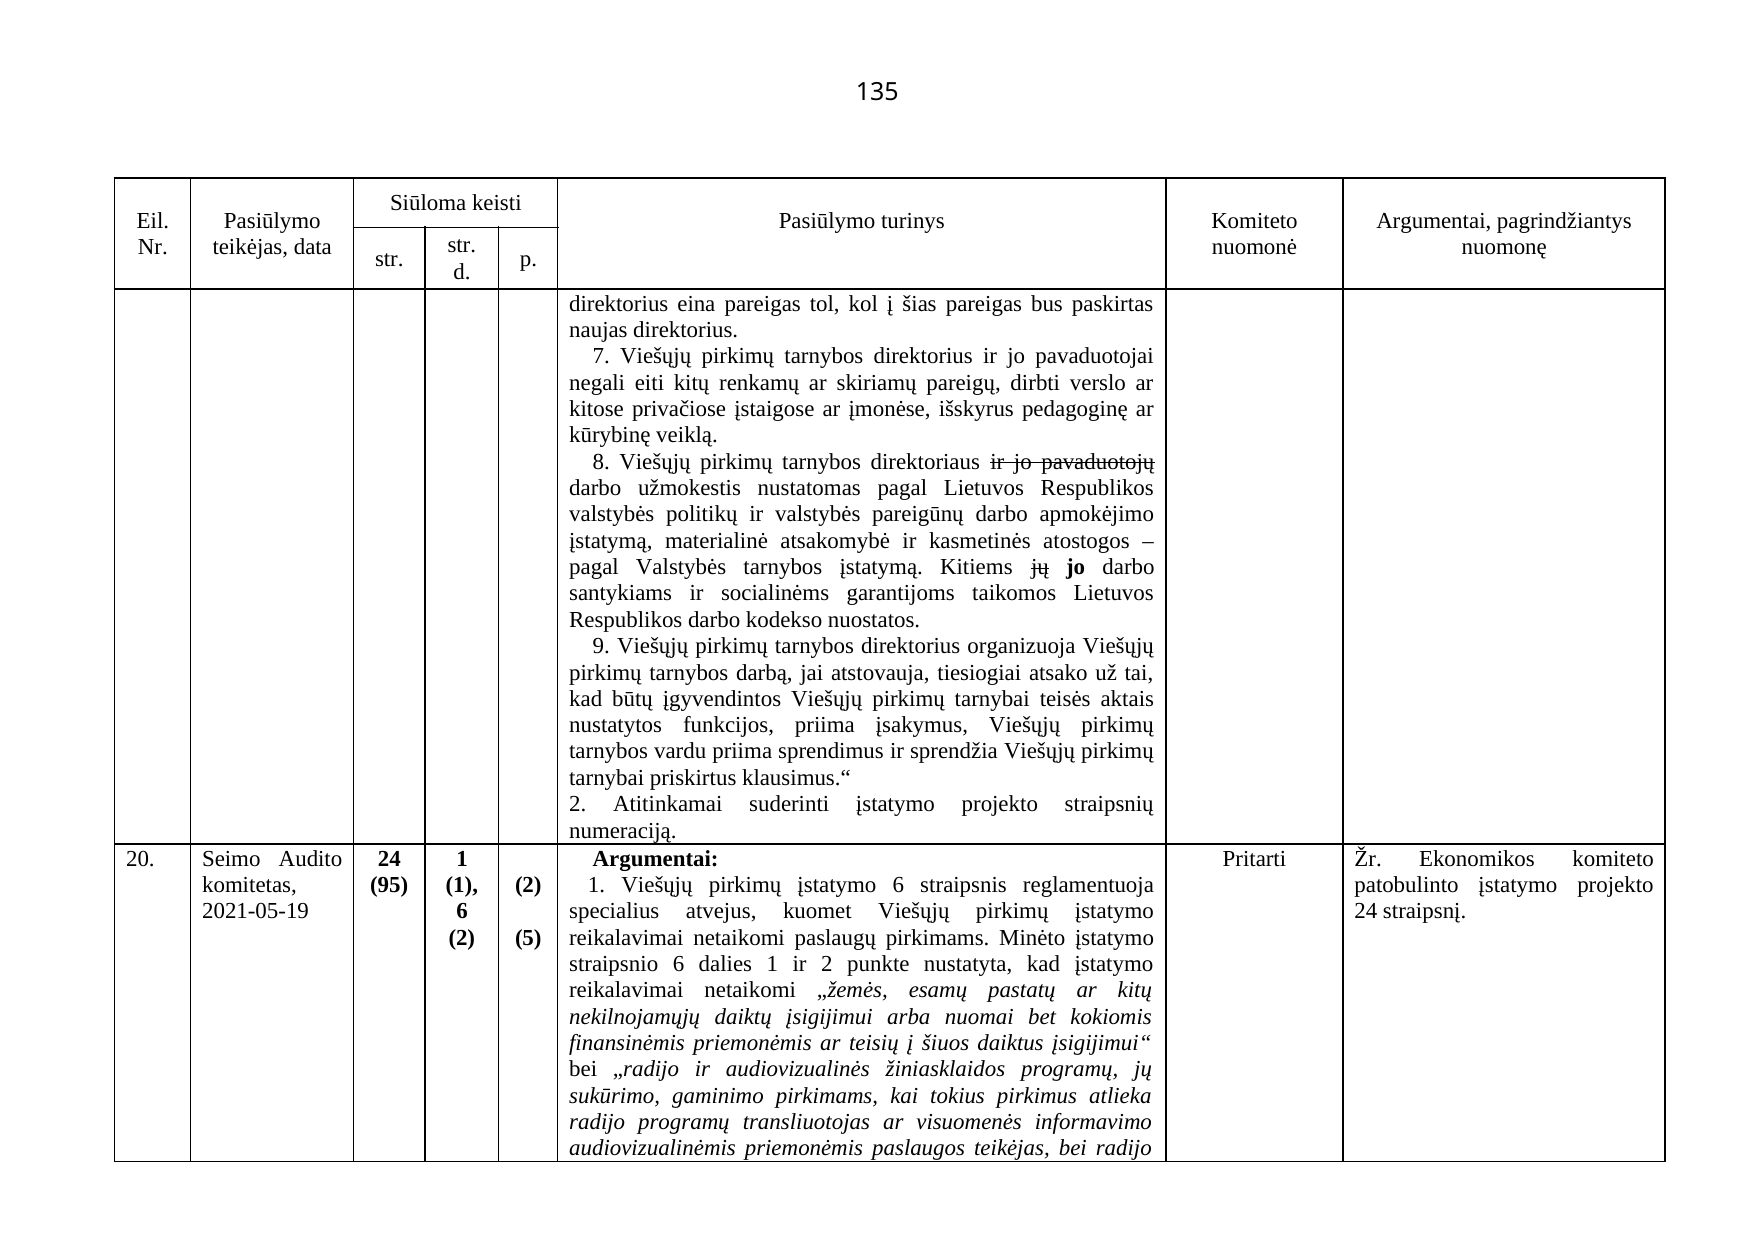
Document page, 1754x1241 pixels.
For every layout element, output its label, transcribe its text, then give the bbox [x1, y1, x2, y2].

table_cell Argumentai: 1. Viešųjų pirkimų įstatymo 6 straipsnis reglamentuoja specialius atvejus, kuomet Viešųjų pirkimų įstatymo reikalavimai netaikomi paslaugų pirkimams. Minėto įstatymo straipsnio 6 dalies 1 ir 2 punkte nustatyta, kad įstatymo reikalavimai netaikomi „žemės, esamų pastatų ar kitų nekilnojamųjų daiktų įsigijimui arba nuomai bet kokiomis finansinėmis priemonėmis ar teisių į šiuos daiktus įsigijimui“ bei „radijo ir audiovizualinės žiniasklaidos programų, jų sukūrimo, gaminimo pirkimams, kai tokius pirkimus atlieka radijo programų transliuotojas ar visuomenės informavimo audiovizualinėmis priemonėmis paslaugos teikėjas, bei radijo [558, 845, 1165, 1161]
table_cell [426, 290, 498, 843]
table_cell Žr. Ekonomikos komiteto patobulinto įstatymo projekto 24 straipsnį. [1344, 845, 1664, 1161]
table_cell Seimo Audito komitetas, 2021-05-19 [191, 845, 353, 1161]
table_cell [499, 290, 557, 843]
table_cell [1167, 290, 1342, 843]
table_cell (2) (5) [499, 845, 557, 1161]
table_cell str. [354, 228, 424, 288]
table_header Siūloma keisti [354, 179, 557, 226]
table_cell p. [499, 228, 557, 288]
table_cell str. d. [426, 228, 498, 288]
table_cell [115, 290, 190, 843]
table_cell 24 (95) [354, 845, 424, 1161]
table_cell [1344, 290, 1664, 843]
table_cell [354, 290, 424, 843]
table_cell [191, 290, 353, 843]
table_header Pasiūlymo teikėjas, data [191, 179, 353, 288]
table_cell direktorius eina pareigas tol, kol į šias pareigas bus paskirtas naujas direktorius. 7. Viešųjų pirkimų tarnybos direktorius ir jo pavaduotojai negali eiti kitų renkamų ar skiriamų pareigų, dirbti verslo ar kitose privačiose įstaigose ar įmonėse, išskyrus pedagoginę ar kūrybinę veiklą. 8. Viešųjų pirkimų tarnybos direktoriaus ir jo pavaduotojų darbo užmokestis nustatomas pagal Lietuvos Respublikos valstybės politikų ir valstybės pareigūnų darbo apmokėjimo įstatymą, materialinė atsakomybė ir kasmetinės atostogos – pagal Valstybės tarnybos įstatymą. Kitiems jų jo darbo santykiams ir socialinėms garantijoms taikomos Lietuvos Respublikos darbo kodekso nuostatos. 9. Viešųjų pirkimų tarnybos direktorius organizuoja Viešųjų pirkimų tarnybos darbą, jai atstovauja, tiesiogiai atsako už tai, kad būtų įgyvendintos Viešųjų pirkimų tarnybai teisės aktais nustatytos funkcijos, priima įsakymus, Viešųjų pirkimų tarnybos vardu priima sprendimus ir sprendžia Viešųjų pirkimų tarnybai priskirtus klausimus.“ 2. Atitinkamai suderinti įstatymo projekto straipsnių numeraciją. [558, 290, 1165, 843]
table_header Eil. Nr. [115, 179, 190, 288]
table_cell 1 (1), 6 (2) [426, 845, 498, 1161]
table_header Komiteto nuomonė [1167, 179, 1342, 288]
table_header Argumentai, pagrindžiantys nuomonę [1344, 179, 1664, 288]
table_cell 20. [115, 845, 190, 1161]
table_header Pasiūlymo turinys [558, 179, 1165, 288]
table_cell Pritarti [1167, 845, 1342, 1161]
